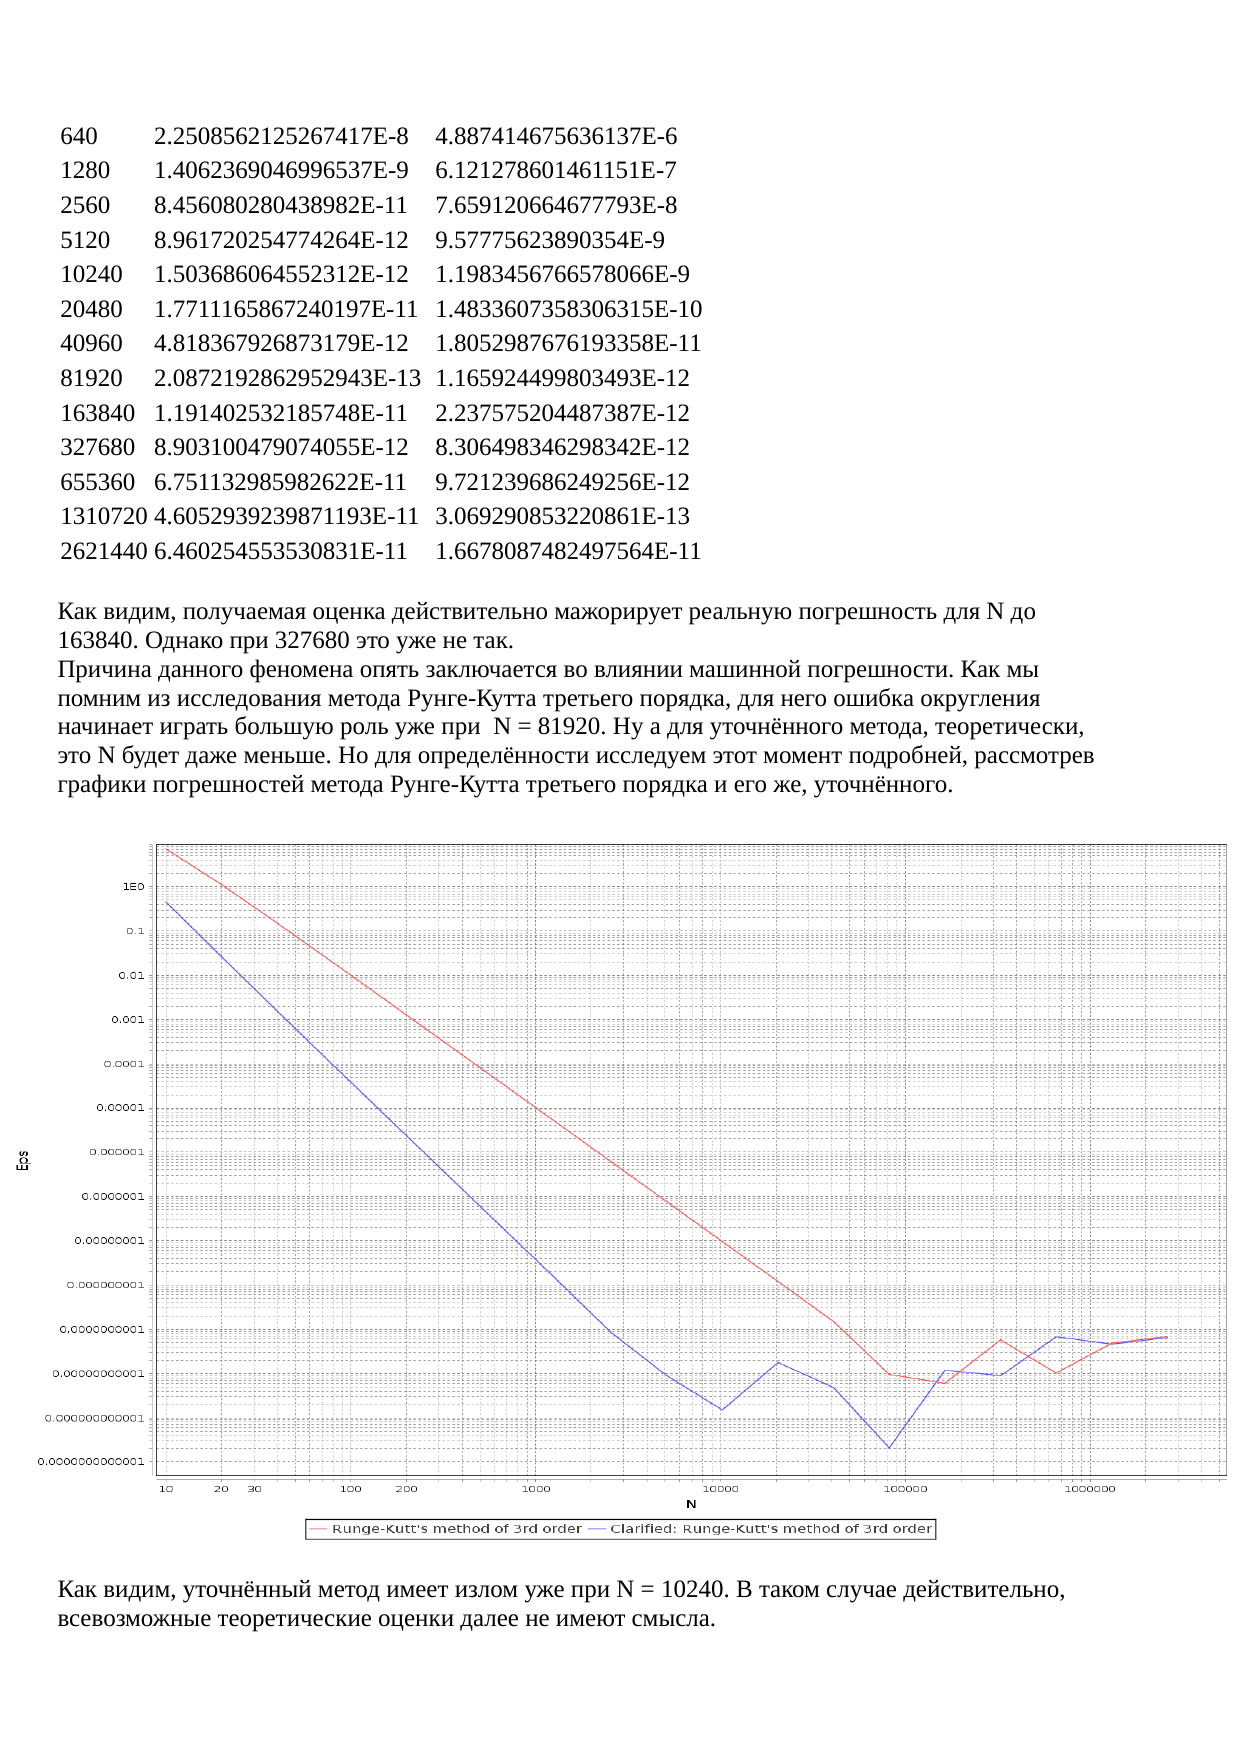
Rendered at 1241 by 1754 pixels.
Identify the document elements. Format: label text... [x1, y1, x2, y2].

table_cell 5120 [57, 222, 151, 256]
table_cell 1.4062369046996537E-9 [151, 153, 432, 187]
table_cell 1.191402532185748E-11 [151, 395, 432, 429]
table_cell 1.1983456766578066E-9 [432, 256, 751, 291]
table_cell 1.503686064552312E-12 [151, 256, 432, 291]
table_cell 1.165924499803493E-12 [432, 360, 751, 395]
table_cell 9.57775623890354E-9 [432, 222, 751, 256]
table_cell 10240 [57, 256, 151, 291]
table_cell 2560 [57, 187, 151, 222]
table_cell 2.237575204487387E-12 [432, 395, 751, 429]
table_cell 8.903100479074055E-12 [151, 429, 432, 464]
table_cell 3.069290853220861E-13 [432, 499, 751, 533]
table_cell 1.7711165867240197E-11 [151, 291, 432, 326]
table_cell 4.6052939239871193E-11 [151, 499, 432, 533]
table_cell 8.456080280438982E-11 [151, 187, 432, 222]
table_cell 2621440 [57, 533, 151, 568]
table_cell 8.961720254774264E-12 [151, 222, 432, 256]
table_cell 1.4833607358306315E-10 [432, 291, 751, 326]
table_cell 40960 [57, 326, 151, 360]
table_cell 1280 [57, 153, 151, 187]
table_cell 2.2508562125267417E-8 [151, 118, 432, 153]
table_cell 1.6678087482497564E-11 [432, 533, 751, 568]
table_cell 6.121278601461151E-7 [432, 153, 751, 187]
table_cell 7.659120664677793E-8 [432, 187, 751, 222]
text Как видим, получаемая оценка действительно мажорирует реальную погрешность для N до 163840. Однако при 327680 это уже не так. [57, 596, 1122, 654]
table_cell 163840 [57, 395, 151, 429]
picture [0, 812, 1241, 1540]
table_cell 20480 [57, 291, 151, 326]
table_cell 640 [57, 118, 151, 153]
table_cell 4.887414675636137E-6 [432, 118, 751, 153]
text Как видим, уточнённый метод имеет излом уже при N = 10240. В таком случае действительно, всевозможные теоретические оценки далее не имеют смысла. [57, 1574, 1122, 1631]
table_cell 9.721239686249256E-12 [432, 464, 751, 498]
table_cell 6.460254553530831E-11 [151, 533, 432, 568]
table_cell 1310720 [57, 499, 151, 533]
table_cell 8.306498346298342E-12 [432, 429, 751, 464]
table_cell 327680 [57, 429, 151, 464]
text Причина данного феномена опять заключается во влиянии машинной погрешности. Как мы помним из исследования метода Рунге-Кутта третьего порядка, для него ошибка округления начинает играть большую роль уже при N = 81920. Ну а для уточнённого метода, теоретически, это N будет даже меньше. Но для определённости исследуем этот момент подробней, рассмотрев графики погрешностей метода Рунге-Кутта третьего порядка и его же, уточнённого. [57, 654, 1122, 798]
table_cell 655360 [57, 464, 151, 498]
table_cell 4.818367926873179E-12 [151, 326, 432, 360]
table_cell 81920 [57, 360, 151, 395]
table_cell 6.751132985982622E-11 [151, 464, 432, 498]
table_cell 2.0872192862952943E-13 [151, 360, 432, 395]
table_cell 1.8052987676193358E-11 [432, 326, 751, 360]
